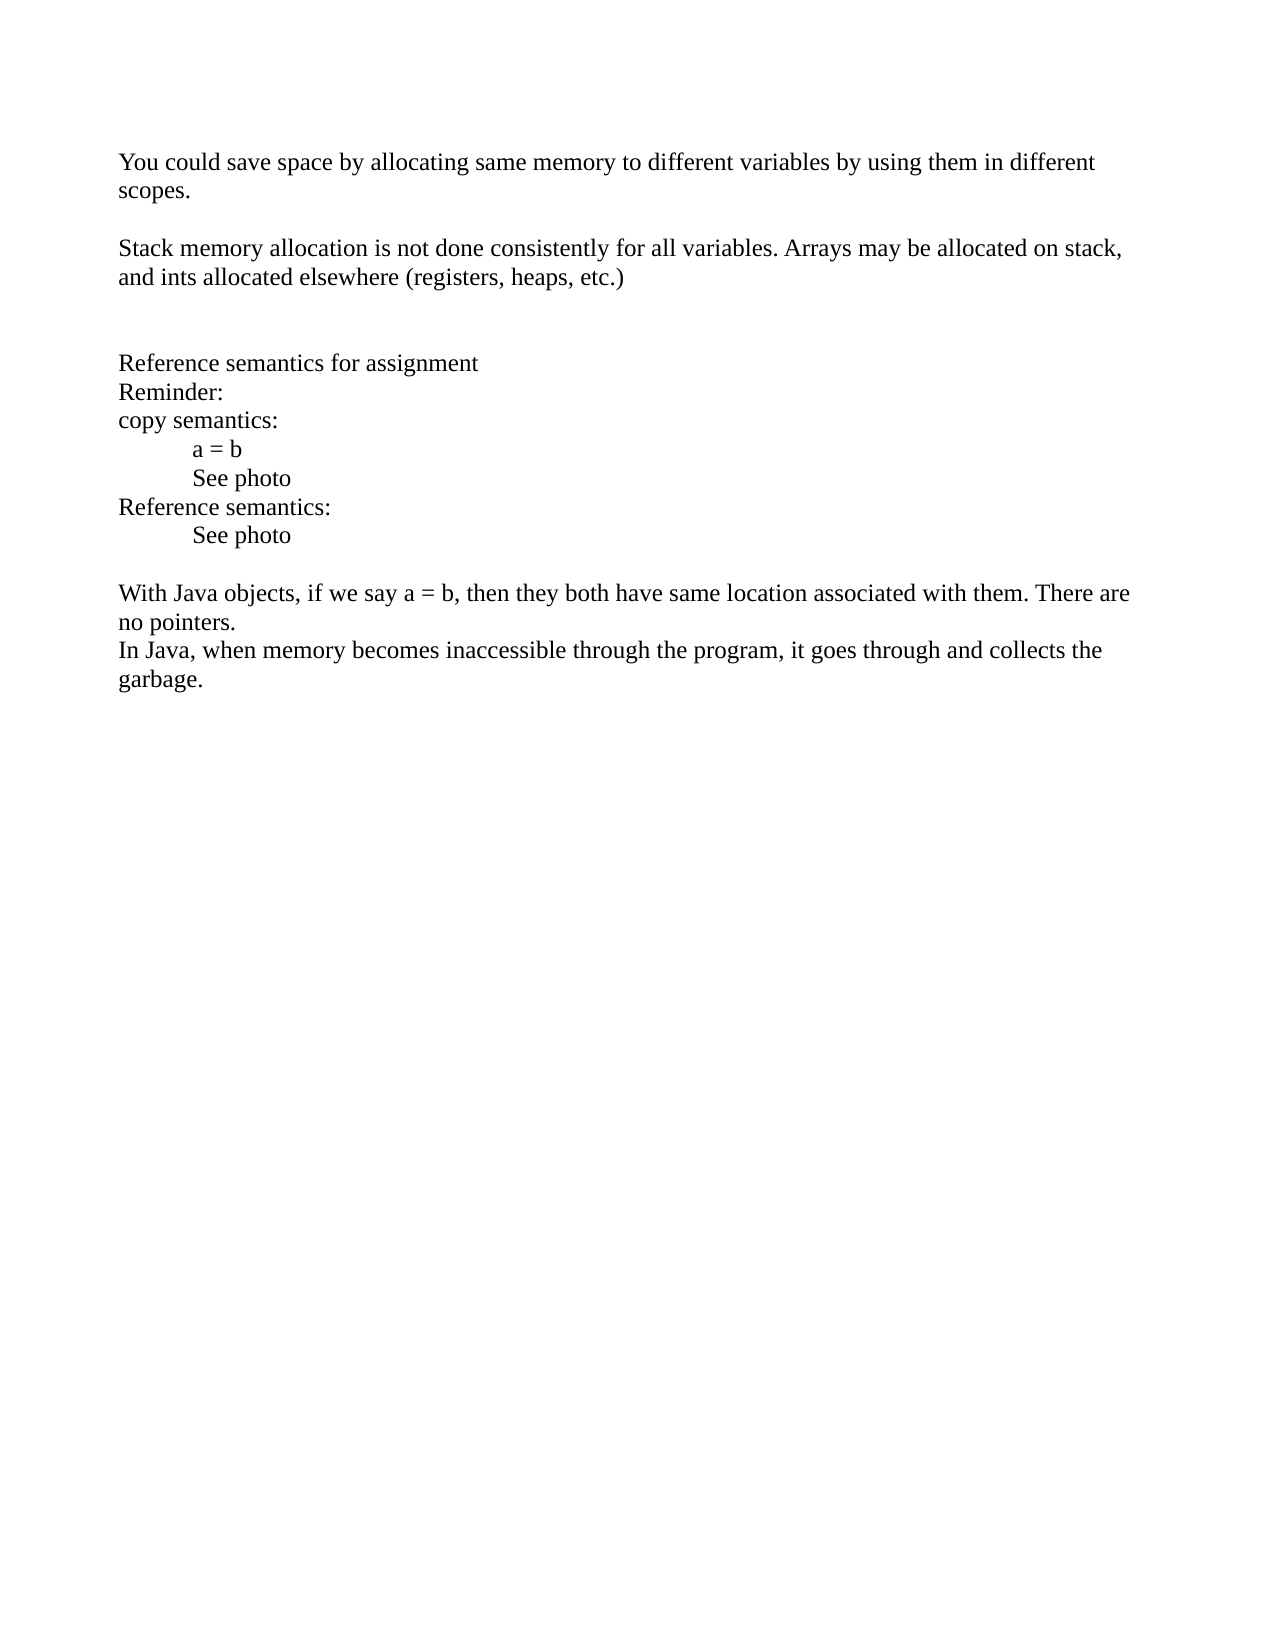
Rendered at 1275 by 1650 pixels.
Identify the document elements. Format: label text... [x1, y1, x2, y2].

text With Java objects, if we say a = b, then they both have same location associated with them. There are no pointers. [118, 578, 1157, 636]
text Reference semantics for assignment [118, 348, 1157, 377]
text Reference semantics: [118, 492, 1157, 521]
text In Java, when memory becomes inaccessible through the program, it goes through and collects the garbage. [118, 636, 1157, 693]
text Reminder: [118, 377, 1157, 406]
text a = b [118, 434, 1157, 463]
text See photo [118, 463, 1157, 492]
text See photo [118, 521, 1157, 549]
text You could save space by allocating same memory to different variables by using them in different scopes. [118, 147, 1157, 204]
text Stack memory allocation is not done consistently for all variables. Arrays may be allocated on stack, and ints allocated elsewhere (registers, heaps, etc.) [118, 233, 1157, 291]
text copy semantics: [118, 406, 1157, 434]
